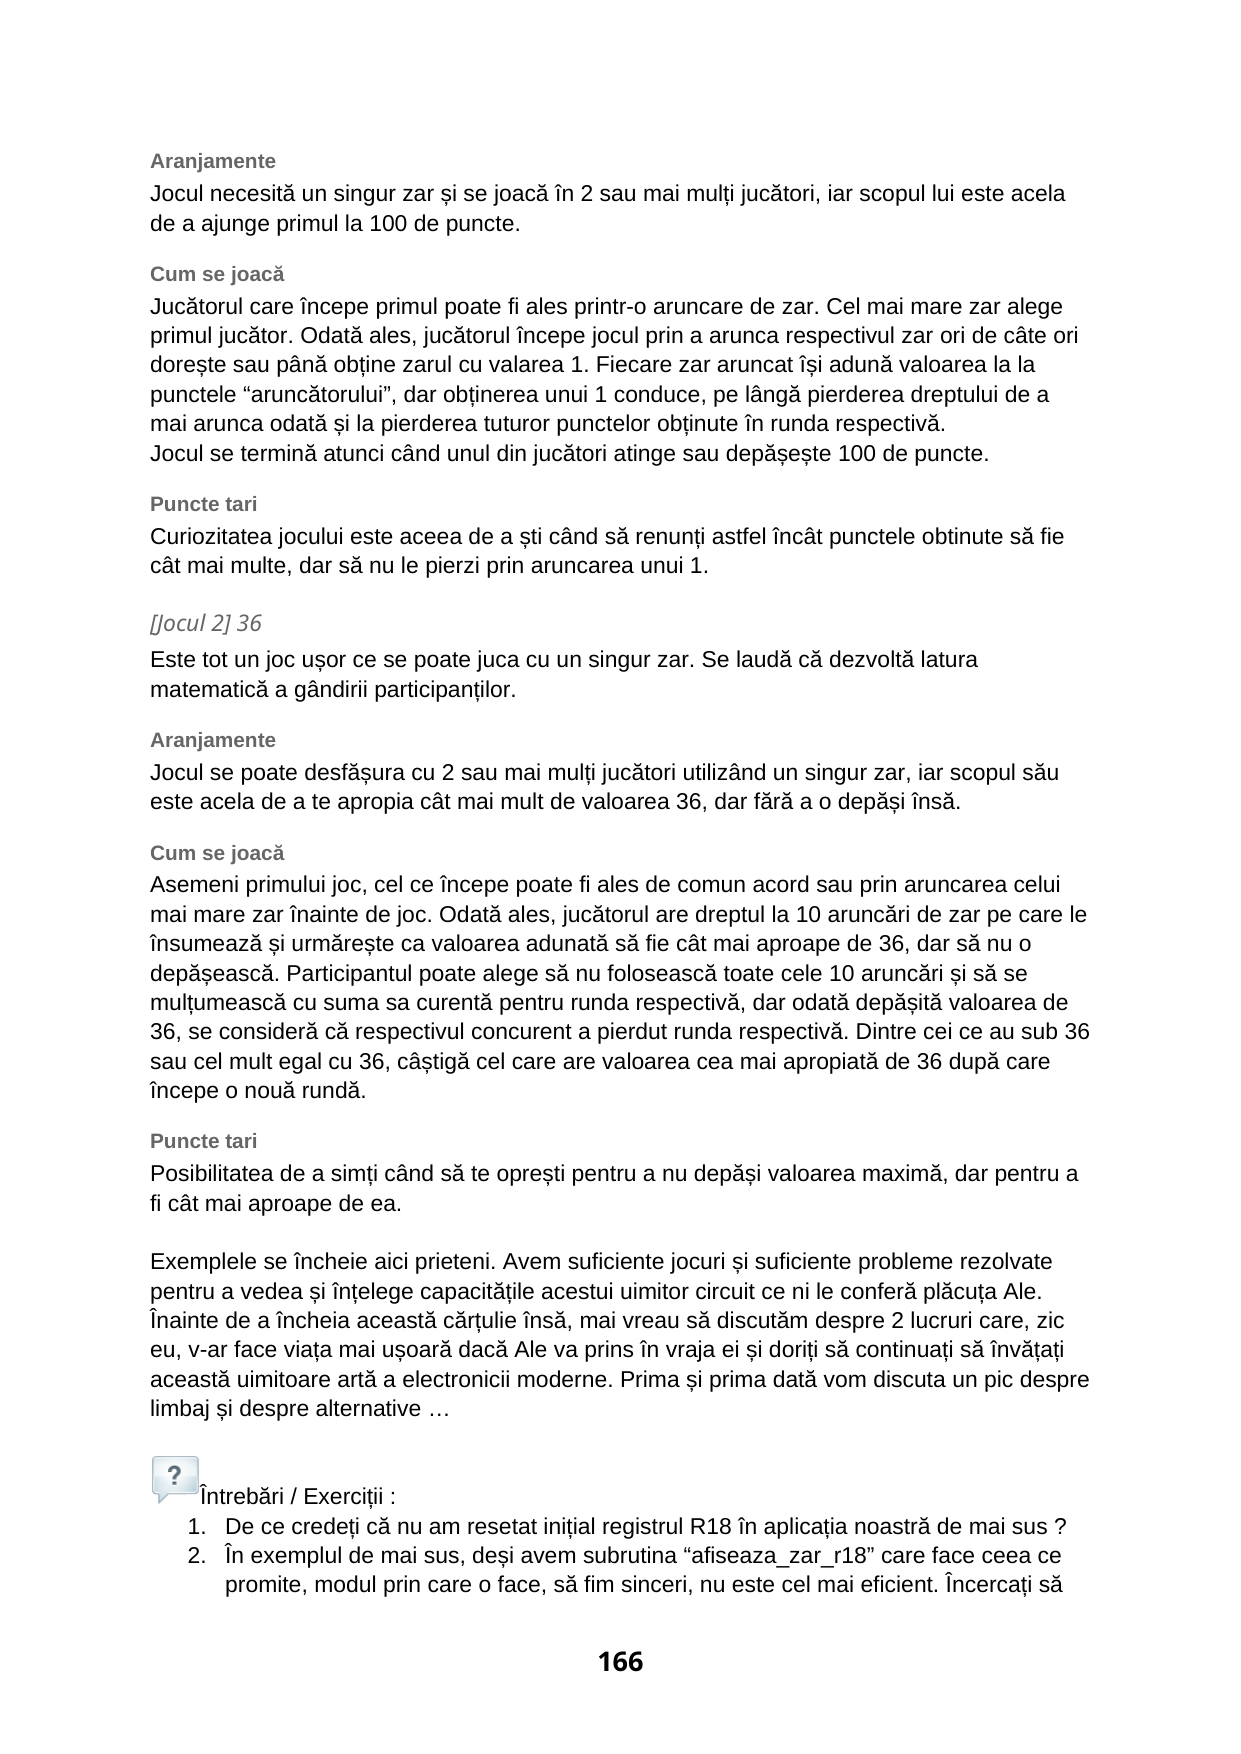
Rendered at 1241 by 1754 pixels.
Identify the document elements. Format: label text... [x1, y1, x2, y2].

text Asemeni primului joc, cel ce începe poate fi ales de comun acord sau prin aruncarea celui mai mare zar înainte de joc. Odată ales, jucătorul are dreptul la 10 aruncări de zar pe care le însumează și urmărește ca valoarea adunată să fie cât mai aproape de 36, dar să nu o depășească. Participantul poate alege să nu folosească toate cele 10 aruncări și să se mulțumească cu suma sa curentă pentru runda respectivă, dar odată depășită valoarea de 36, se consideră că respectivul concurent a pierdut runda respectivă. Dintre cei ce au sub 36 sau cel mult egal cu 36, câștigă cel care are valoarea cea mai apropiată de 36 după care începe o nouă rundă. [150, 872, 1091, 1103]
list De ce credeți că nu am resetat inițial registrul R18 în aplicația noastră de mai sus ? [187, 1513, 1091, 1539]
list În exemplul de mai sus, deși avem subrutina “afiseaza_zar_r18” care face ceea ce promite, modul prin care o face, să fim sinceri, nu este cel mai eficient. Încercați să [187, 1543, 1091, 1598]
text Jocul se poate desfășura cu 2 sau mai mulți jucători utilizând un singur zar, iar scopul său este acela de a te apropia cât mai mult de valoarea 36, dar fără a o depăși însă. [150, 760, 1091, 815]
subtitle Aranjamente [150, 729, 1091, 752]
subtitle Aranjamente [150, 150, 1091, 173]
text Jucătorul care începe primul poate fi ales printr-o aruncare de zar. Cel mai mare zar alege primul jucător. Odată ales, jucătorul începe jocul prin a arunca respectivul zar ori de câte ori dorește sau până obține zarul cu valarea 1. Fiecare zar aruncat își adună valoarea la la punctele “aruncătorului”, dar obținerea unui 1 conduce, pe lângă pierderea dreptului de a mai arunca odată și la pierderea tuturor punctelor obținute în runda respectivă. [150, 293, 1091, 436]
text Exemplele se încheie aici prieteni. Avem suficiente jocuri și suficiente probleme rezolvate pentru a vedea și înțelege capacitățile acestui uimitor circuit ce ni le conferă plăcuța Ale. Înainte de a încheia această cărțulie însă, mai vreau să discutăm despre 2 lucruri care, zic eu, v-ar face viața mai ușoară dacă Ale va prins în vraja ei și doriți să continuați să învățați această uimitoare artă a electronicii moderne. Prima și prima dată vom discuta un pic despre limbaj și despre alternative … [150, 1249, 1091, 1422]
text Este tot un joc ușor ce se poate juca cu un singur zar. Se laudă că dezvoltă latura matematică a gândirii participanților. [150, 647, 1091, 702]
subtitle Cum se joacă [150, 841, 1091, 864]
subtitle [Jocul 2] 36 [150, 607, 1091, 638]
picture [150, 1454, 200, 1505]
subtitle Puncte tari [150, 492, 1091, 516]
subtitle Cum se joacă [150, 262, 1091, 286]
subtitle Puncte tari [150, 1130, 1091, 1153]
text Jocul se termină atunci când unul din jucători atinge sau depășește 100 de puncte. [150, 440, 1091, 466]
text Posibilitatea de a simți când să te oprești pentru a nu depăși valoarea maximă, dar pentru a fi cât mai aproape de ea. [150, 1161, 1091, 1216]
text Jocul necesită un singur zar și se joacă în 2 sau mai mulți jucători, iar scopul lui este acela de a ajunge primul la 100 de puncte. [150, 181, 1091, 236]
text Curiozitatea jocului este aceea de a ști când să renunți astfel încât punctele obtinute să fie cât mai multe, dar să nu le pierzi prin aruncarea unui 1. [150, 523, 1091, 578]
text Întrebări / Exerciții : [150, 1455, 1091, 1509]
